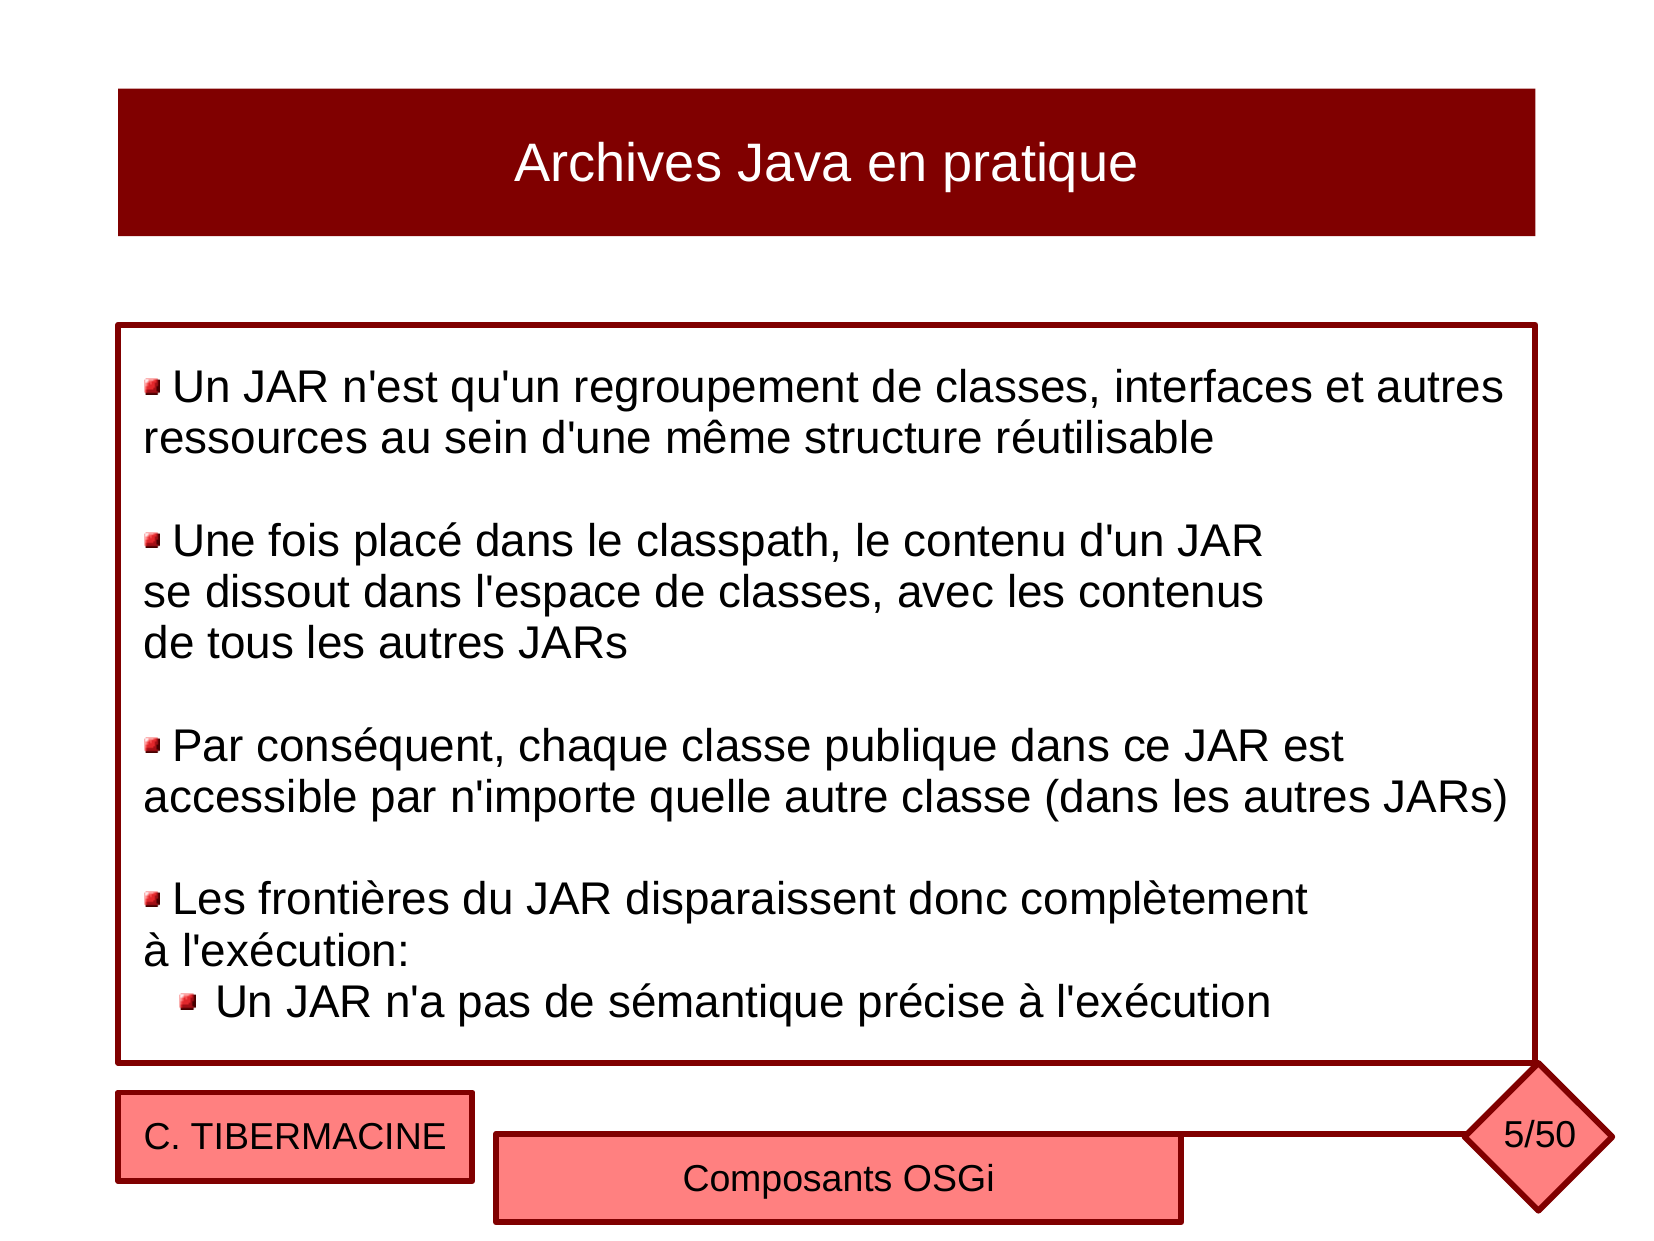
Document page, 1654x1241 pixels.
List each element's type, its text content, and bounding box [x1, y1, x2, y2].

text_box <numéro>/50 [1488, 1105, 1654, 1163]
text_box [1496, 1062, 1581, 1105]
text_box Archives Java en pratique [118, 88, 1536, 237]
picture [179, 993, 196, 1010]
text_box Composants OSGi [496, 1133, 1182, 1223]
text_box Un JAR n'est qu'un regroupement de classes, interfaces et autres ressources au sein d'une même structure réutilisable Une fois placé dans le classpath, le contenu d'un JAR se dissout dans l'espace de classes, avec les contenus de tous les autres JARs Par conséquent, chaque classe publique dans ce JAR est accessible par n'importe quelle autre classe (dans les autres JARs) Les frontières du JAR disparaissent donc complètement à l'exécution: Un JAR n'a pas de sémantique précise à l'exécution [118, 324, 1536, 1063]
text_box C. TIBERMACINE [118, 1092, 473, 1182]
picture [144, 737, 160, 753]
picture [144, 378, 160, 395]
text_box [1464, 1113, 1488, 1161]
picture [144, 891, 160, 907]
text_box [1490, 1163, 1587, 1211]
picture [144, 532, 160, 548]
